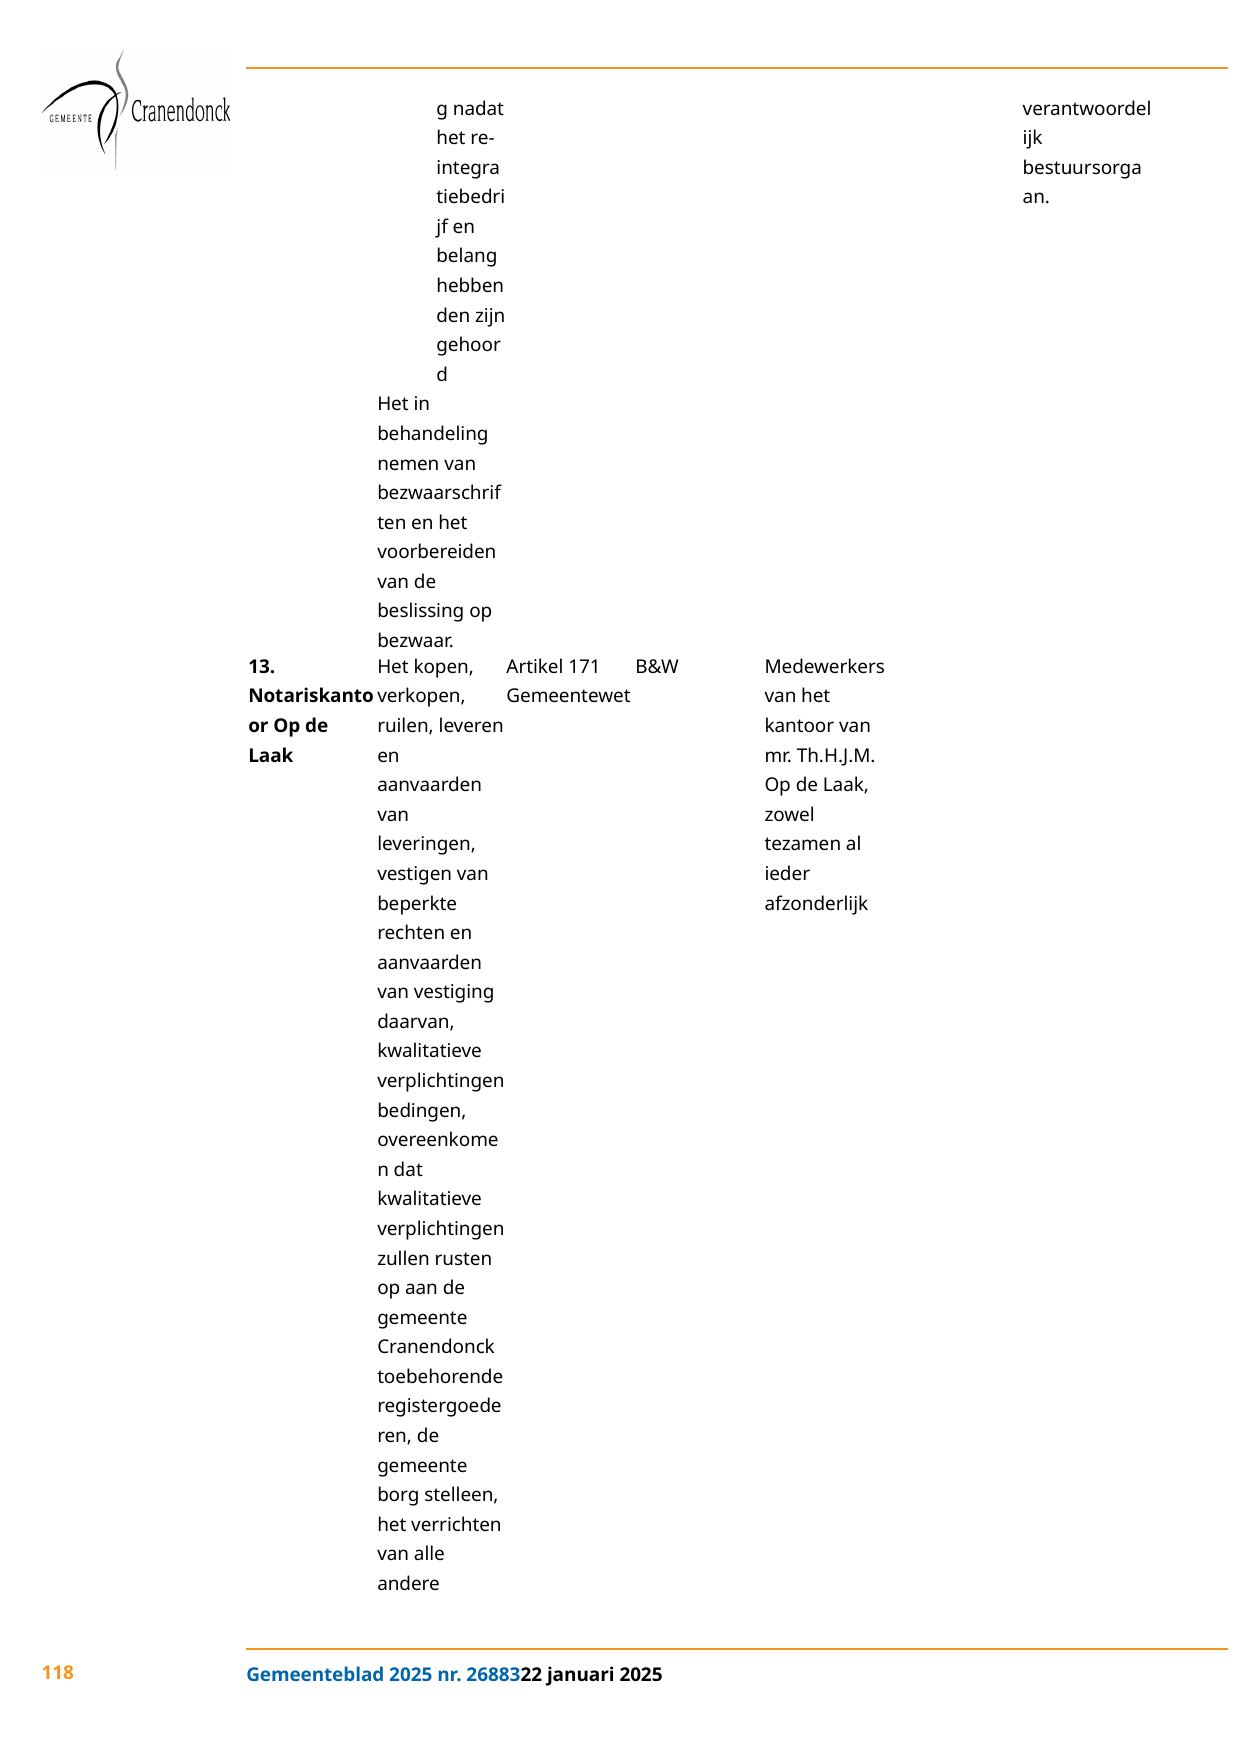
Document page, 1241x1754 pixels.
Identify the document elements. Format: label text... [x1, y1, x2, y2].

table_cell 13. Notariskantoor Op de Laak [248, 653, 377, 1596]
table_cell [764, 95, 893, 653]
picture [41, 47, 231, 172]
table_cell B&W [635, 653, 764, 1596]
table_cell Artikel 171 Gemeentewet [506, 653, 635, 1596]
table_cell [506, 95, 635, 653]
table_cell Medewerkers van het kantoor van mr. Th.H.J.M. Op de Laak, zowel tezamen al ieder afzonderlijk [764, 653, 893, 1596]
table_cell [248, 95, 377, 653]
table_cell verantwoordelijk bestuursorgaan. [1023, 95, 1152, 653]
table_cell [894, 95, 1022, 653]
table_cell [894, 653, 1022, 1596]
table_cell [1023, 653, 1152, 1596]
table_cell g nadat het re-integratiebedrijf en belanghebbenden zijn gehoord Het in behandeling nemen van bezwaarschriften en het voorbereiden van de beslissing op bezwaar. [377, 95, 506, 653]
table_cell [635, 95, 764, 653]
table_cell Het kopen, verkopen, ruilen, leveren en aanvaarden van leveringen, vestigen van beperkte rechten en aanvaarden van vestiging daarvan, kwalitatieve verplichtingen bedingen, overeenkomen dat kwalitatieve verplichtingen zullen rusten op aan de gemeente Cranendonck toebehorende registergoederen, de gemeente borg stelleen, het verrichten van alle andere [377, 653, 506, 1596]
